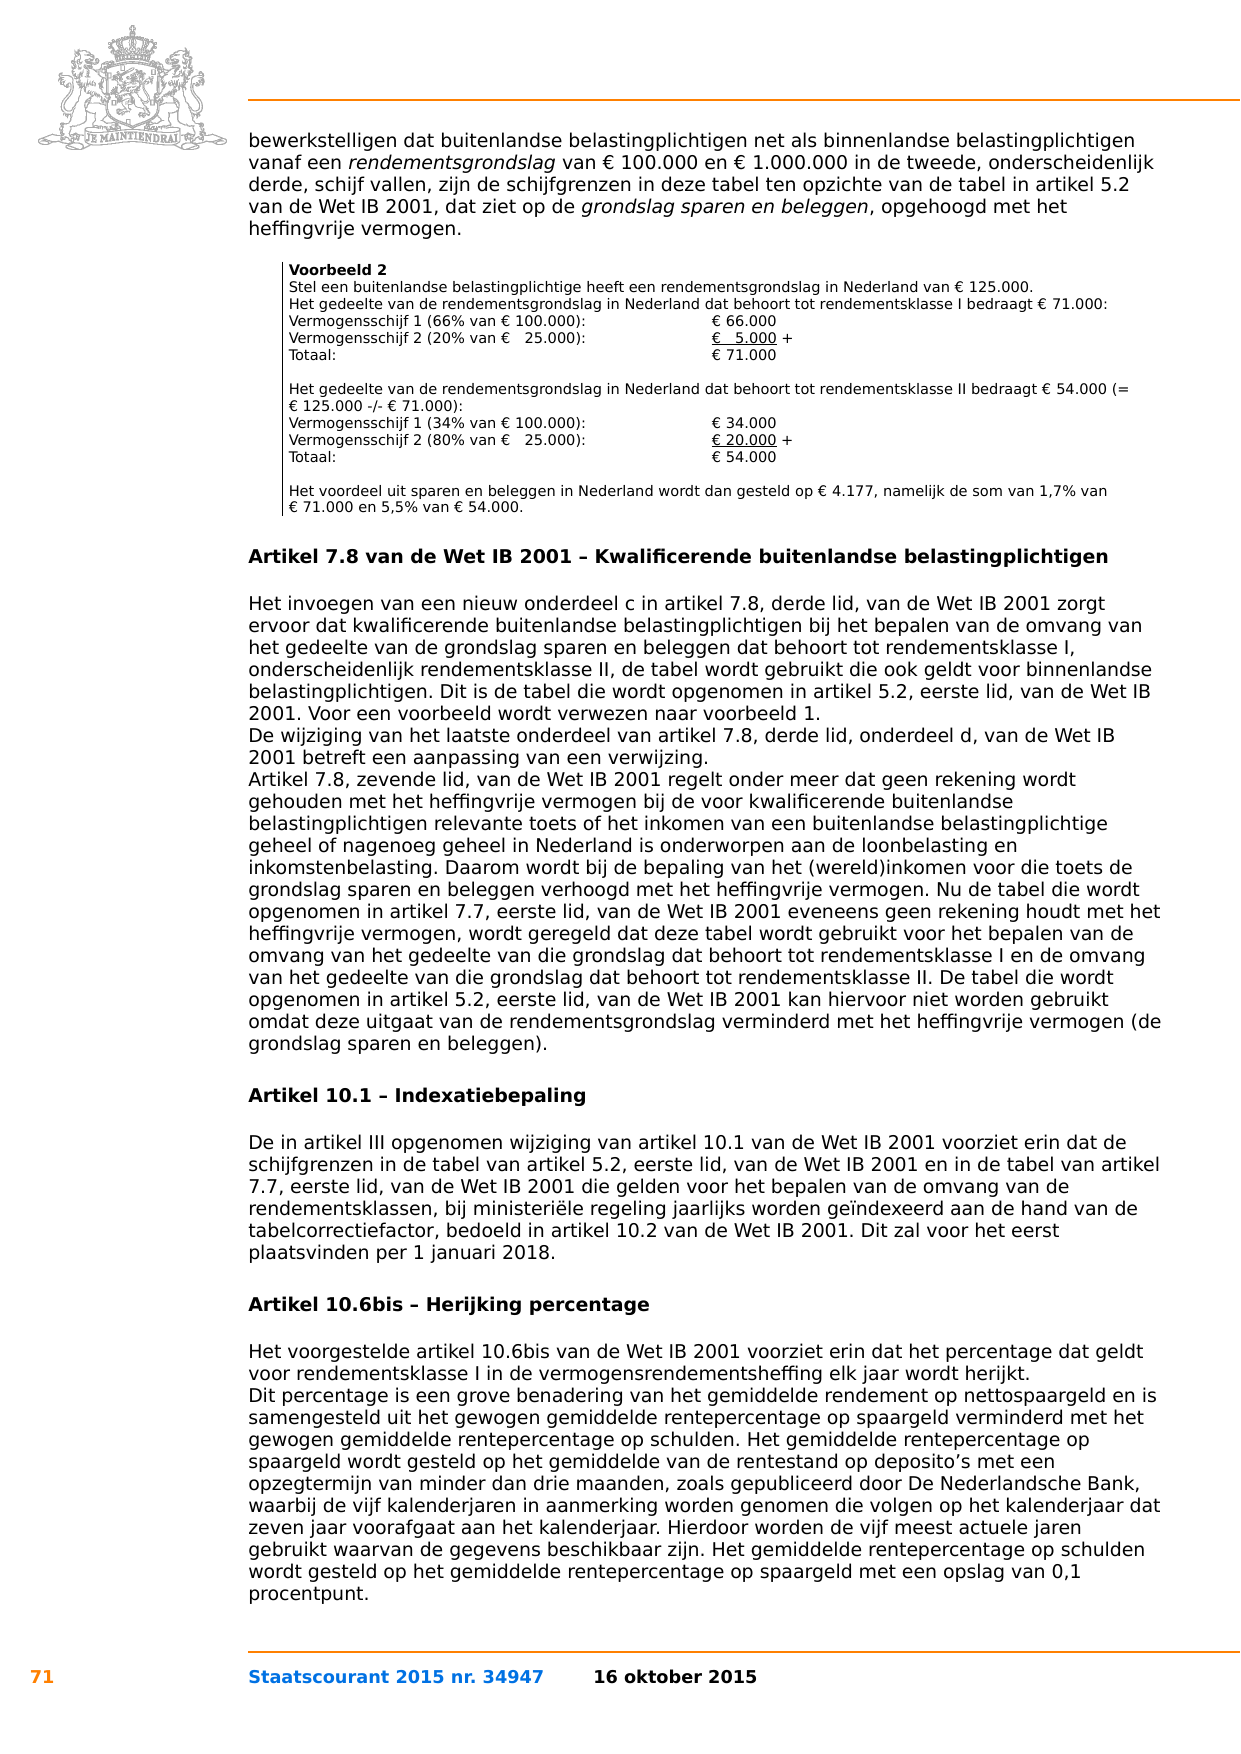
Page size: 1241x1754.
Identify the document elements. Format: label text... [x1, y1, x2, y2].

table_cell Het voordeel uit sparen en beleggen in Nederland wordt dan gesteld op € 4.177, namelijk de som van 1,7% van € 71.000 en 5,5% van € 54.000. [283, 483, 1163, 516]
table_cell Vermogensschijf 1 (66% van € 100.000): [283, 313, 706, 329]
table_cell Vermogensschijf 2 (20% van € 25.000): [283, 330, 706, 347]
table_cell € 66.000 [706, 313, 1163, 329]
text bewerkstelligen dat buitenlandse belastingplichtigen net als binnenlandse belastingplichtigen vanaf een rendementsgrondslag van € 100.000 en € 1.000.000 in de tweede, onderscheidenlijk derde, schijf vallen, zijn de schijfgrenzen in deze tabel ten opzichte van de tabel in artikel 5.2 van de Wet IB 2001, dat ziet op de grondslag sparen en beleggen, opgehoogd met het heffingvrije vermogen. [248, 130, 1163, 240]
table_cell Stel een buitenlandse belastingplichtige heeft een rendementsgrondslag in Nederland van € 125.000. [283, 279, 1163, 296]
table_cell € 20.000 + [706, 431, 1163, 448]
table_cell [248, 313, 282, 329]
table_cell [248, 465, 282, 482]
table_cell [706, 465, 1163, 482]
table_cell € 54.000 [706, 449, 1163, 465]
table_cell [248, 483, 282, 516]
table_cell [248, 296, 282, 313]
text De in artikel III opgenomen wijziging van artikel 10.1 van de Wet IB 2001 voorziet erin dat de schijfgrenzen in de tabel van artikel 5.2, eerste lid, van de Wet IB 2001 en in de tabel van artikel 7.7, eerste lid, van de Wet IB 2001 die gelden voor het bepalen van de omvang van de rendementsklassen, bij ministeriële regeling jaarlijks worden geïndexeerd aan de hand van de tabelcorrectiefactor, bedoeld in artikel 10.2 van de Wet IB 2001. Dit zal voor het eerst plaatsvinden per 1 januari 2018. [248, 1132, 1163, 1264]
table_cell Vermogensschijf 2 (80% van € 25.000): [283, 431, 706, 448]
table_cell [248, 279, 282, 296]
table_cell [248, 381, 282, 414]
text De wijziging van het laatste onderdeel van artikel 7.8, derde lid, onderdeel d, van de Wet IB 2001 betreft een aanpassing van een verwijzing. [248, 725, 1163, 769]
table_cell Totaal: [283, 347, 706, 363]
subtitle Artikel 10.6bis – Herijking percentage [248, 1294, 1163, 1316]
subtitle Artikel 7.8 van de Wet IB 2001 – Kwalificerende buitenlandse belastingplichtigen [248, 546, 1163, 568]
table_header [706, 262, 1163, 279]
table_cell [248, 364, 282, 381]
table_cell [248, 449, 282, 465]
table_cell Vermogensschijf 1 (34% van € 100.000): [283, 415, 706, 431]
subtitle Artikel 10.1 – Indexatiebepaling [248, 1085, 1163, 1107]
text Het invoegen van een nieuw onderdeel c in artikel 7.8, derde lid, van de Wet IB 2001 zorgt ervoor dat kwalificerende buitenlandse belastingplichtigen bij het bepalen van de omvang van het gedeelte van de grondslag sparen en beleggen dat behoort tot rendementsklasse I, onderscheidenlijk rendementsklasse II, de tabel wordt gebruikt die ook geldt voor binnenlandse belastingplichtigen. Dit is de tabel die wordt opgenomen in artikel 5.2, eerste lid, van de Wet IB 2001. Voor een voorbeeld wordt verwezen naar voorbeeld 1. [248, 593, 1163, 725]
text Het voorgestelde artikel 10.6bis van de Wet IB 2001 voorziet erin dat het percentage dat geldt voor rendementsklasse I in de vermogensrendementsheffing elk jaar wordt herijkt. [248, 1341, 1163, 1385]
table_cell [248, 431, 282, 448]
table_header Voorbeeld 2 [283, 262, 706, 279]
table_cell € 5.000 + [706, 330, 1163, 347]
text Dit percentage is een grove benadering van het gemiddelde rendement op nettospaargeld en is samengesteld uit het gewogen gemiddelde rentepercentage op spaargeld verminderd met het gewogen gemiddelde rentepercentage op schulden. Het gemiddelde rentepercentage op spaargeld wordt gesteld op het gemiddelde van de rentestand op deposito’s met een opzegtermijn van minder dan drie maanden, zoals gepubliceerd door De Nederlandsche Bank, waarbij de vijf kalenderjaren in aanmerking worden genomen die volgen op het kalenderjaar dat zeven jaar voorafgaat aan het kalenderjaar. Hierdoor worden de vijf meest actuele jaren gebruikt waarvan de gegevens beschikbaar zijn. Het gemiddelde rentepercentage op schulden wordt gesteld op het gemiddelde rentepercentage op spaargeld met een opslag van 0,1 procentpunt. [248, 1385, 1163, 1604]
table_cell Totaal: [283, 449, 706, 465]
table_cell € 71.000 [706, 347, 1163, 363]
table_cell [248, 415, 282, 431]
table_header [248, 262, 282, 279]
table_cell [248, 330, 282, 347]
table_cell [283, 364, 706, 381]
table_cell Het gedeelte van de rendementsgrondslag in Nederland dat behoort tot rendementsklasse II bedraagt € 54.000 (= € 125.000 -/- € 71.000): [283, 381, 1163, 414]
picture [38, 25, 227, 150]
table_cell € 34.000 [706, 415, 1163, 431]
table_cell [283, 465, 706, 482]
table_cell [706, 364, 1163, 381]
text Artikel 7.8, zevende lid, van de Wet IB 2001 regelt onder meer dat geen rekening wordt gehouden met het heffingvrije vermogen bij de voor kwalificerende buitenlandse belastingplichtigen relevante toets of het inkomen van een buitenlandse belastingplichtige geheel of nagenoeg geheel in Nederland is onderworpen aan de loonbelasting en inkomstenbelasting. Daarom wordt bij de bepaling van het (wereld)inkomen voor die toets de grondslag sparen en beleggen verhoogd met het heffingvrije vermogen. Nu de tabel die wordt opgenomen in artikel 7.7, eerste lid, van de Wet IB 2001 eveneens geen rekening houdt met het heffingvrije vermogen, wordt geregeld dat deze tabel wordt gebruikt voor het bepalen van de omvang van het gedeelte van die grondslag dat behoort tot rendementsklasse I en de omvang van het gedeelte van die grondslag dat behoort tot rendementsklasse II. De tabel die wordt opgenomen in artikel 5.2, eerste lid, van de Wet IB 2001 kan hiervoor niet worden gebruikt omdat deze uitgaat van de rendementsgrondslag verminderd met het heffingvrije vermogen (de grondslag sparen en beleggen). [248, 769, 1163, 1055]
table_cell [248, 347, 282, 363]
table_cell Het gedeelte van de rendementsgrondslag in Nederland dat behoort tot rendementsklasse I bedraagt € 71.000: [283, 296, 1163, 313]
